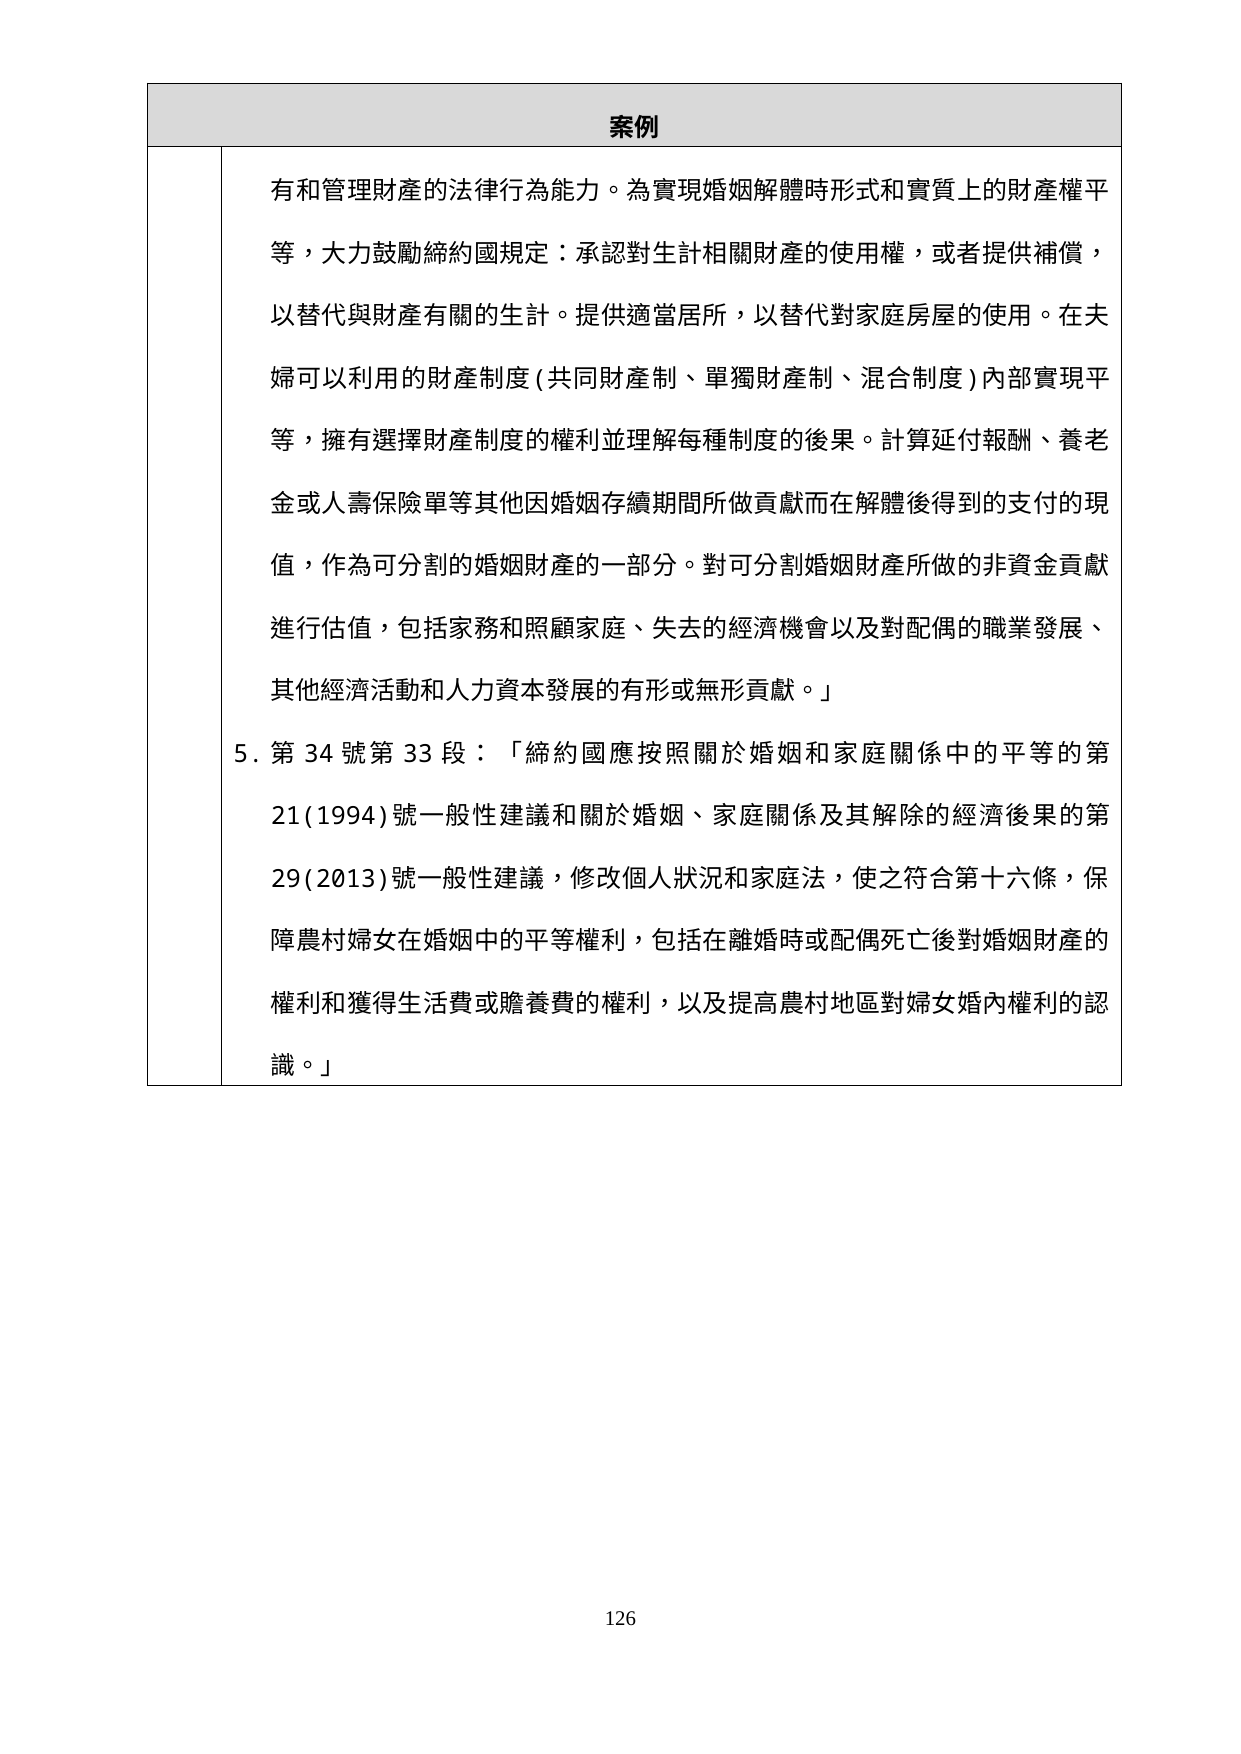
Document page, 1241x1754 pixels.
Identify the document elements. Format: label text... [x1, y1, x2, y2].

table_cell 有和管理財產的法律行為能力。為實現婚姻解體時形式和實質上的財產權平等，大力鼓勵締約國規定：承認對生計相關財產的使用權，或者提供補償，以替代與財產有關的生計。提供適當居所，以替代對家庭房屋的使用。在夫婦可以利用的財產制度(共同財產制、單獨財產制、混合制度)內部實現平等，擁有選擇財產制度的權利並理解每種制度的後果。計算延付報酬、養老金或人壽保險單等其他因婚姻存續期間所做貢獻而在解體後得到的支付的現值，作為可分割的婚姻財產的一部分。對可分割婚姻財產所做的非資金貢獻進行估值，包括家務和照顧家庭、失去的經濟機會以及對配偶的職業發展、其他經濟活動和人力資本發展的有形或無形貢獻。」 第34號第33段：「締約國應按照關於婚姻和家庭關係中的平等的第21(1994)號一般性建議和關於婚姻、家庭關係及其解除的經濟後果的第29(2013)號一般性建議，修改個人狀況和家庭法，使之符合第十六條，保障農村婦女在婚姻中的平等權利，包括在離婚時或配偶死亡後對婚姻財產的權利和獲得生活費或贍養費的權利，以及提高農村地區對婦女婚內權利的認識。」 [222, 147, 1121, 1085]
table_cell [148, 147, 221, 1085]
table_header 案例 [148, 84, 1121, 146]
